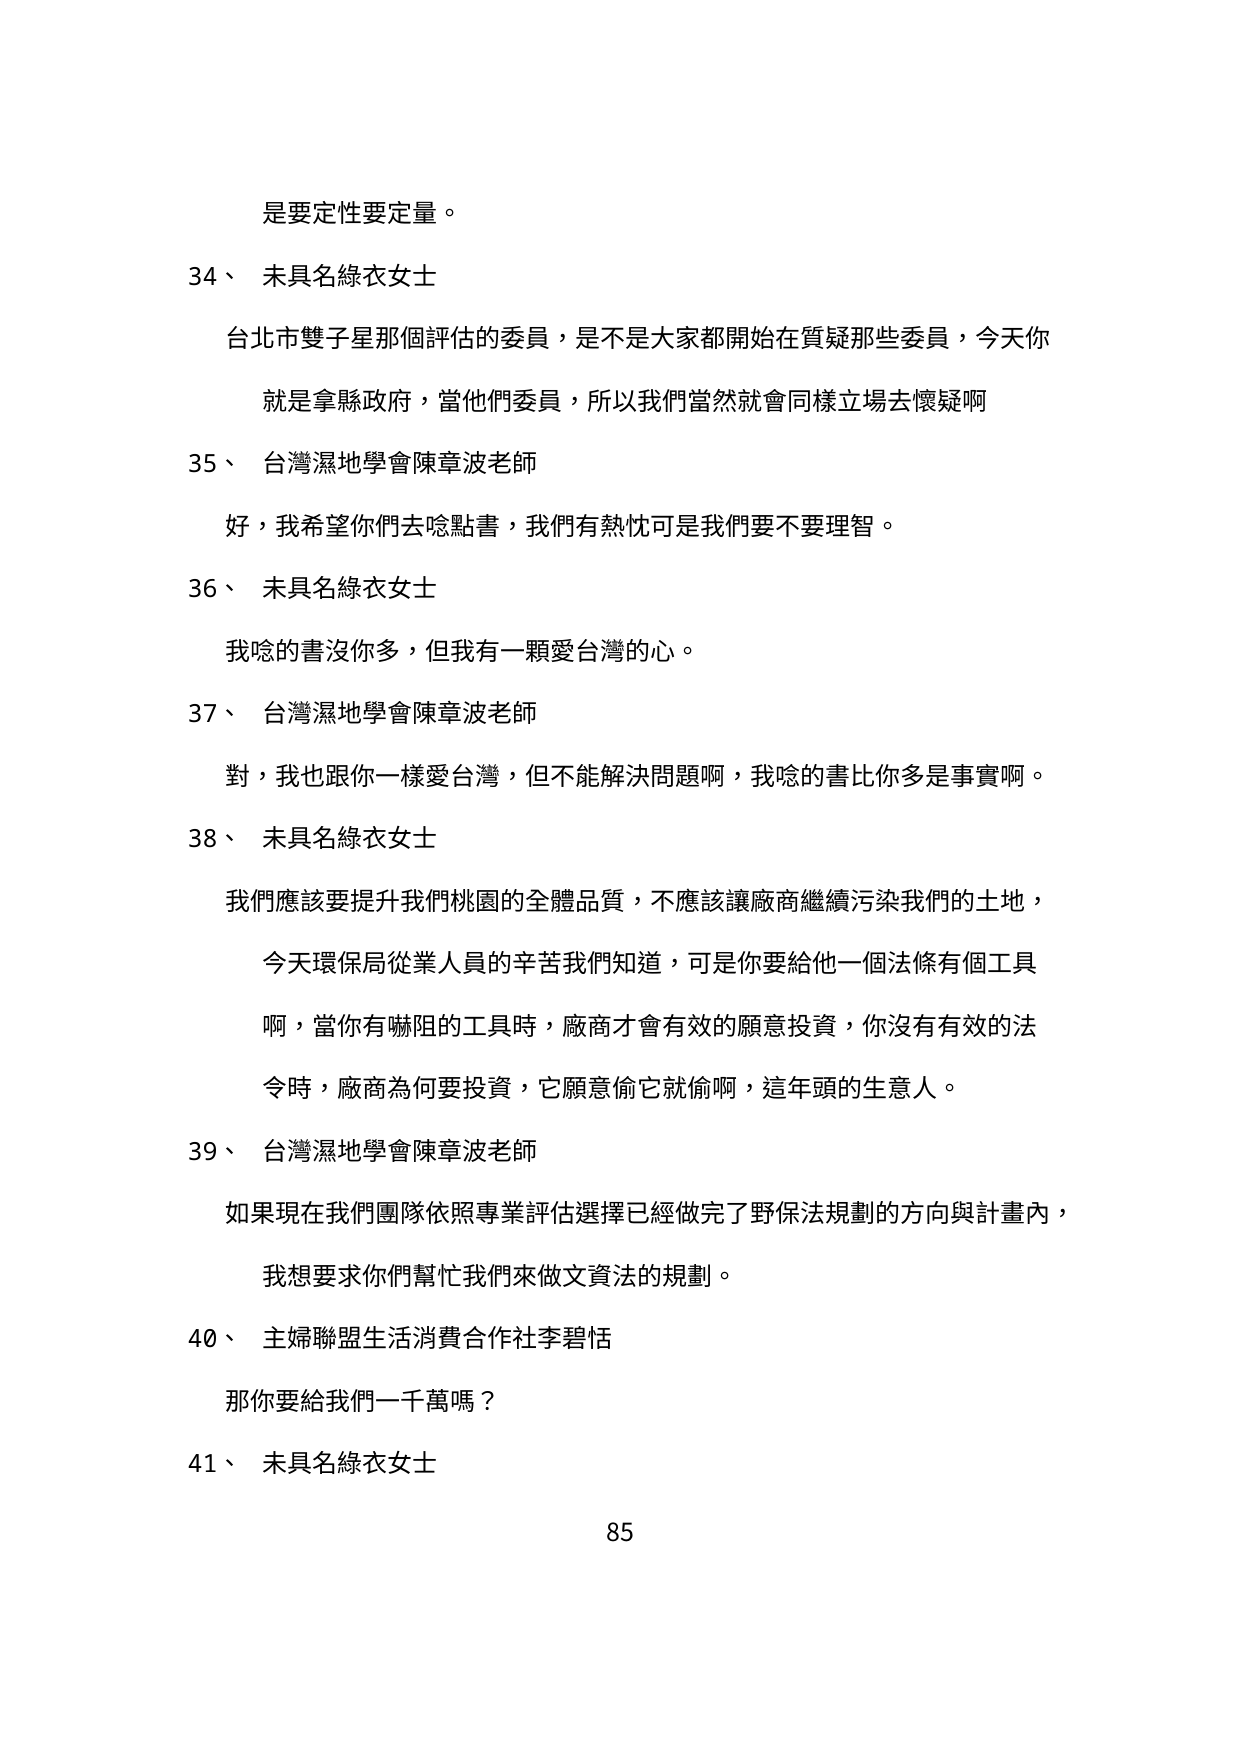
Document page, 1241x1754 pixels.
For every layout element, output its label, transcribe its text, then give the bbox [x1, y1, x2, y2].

text 對，我也跟你一樣愛台灣，但不能解決問題啊，我唸的書比你多是事實啊。 [187, 732, 1053, 795]
list 未具名綠衣女士 [187, 232, 1053, 295]
text 好，我希望你們去唸點書，我們有熱忱可是我們要不要理智。 [187, 482, 1053, 545]
list 台灣濕地學會陳章波老師 [187, 420, 1053, 482]
list 主婦聯盟生活消費合作社李碧恬 [187, 1295, 1053, 1357]
list 台灣濕地學會陳章波老師 [187, 1107, 1053, 1170]
list 未具名綠衣女士 [187, 1420, 1053, 1482]
list 未具名綠衣女士 [187, 795, 1053, 857]
text 我們應該要提升我們桃園的全體品質，不應該讓廠商繼續污染我們的土地，今天環保局從業人員的辛苦我們知道，可是你要給他一個法條有個工具啊，當你有嚇阻的工具時，廠商才會有效的願意投資，你沒有有效的法令時，廠商為何要投資，它願意偷它就偷啊，這年頭的生意人。 [187, 857, 1053, 1107]
text 我唸的書沒你多，但我有一顆愛台灣的心。 [187, 607, 1053, 670]
text 是要定性要定量。 [187, 170, 1053, 232]
list 台灣濕地學會陳章波老師 [187, 670, 1053, 732]
text 那你要給我們一千萬嗎？ [187, 1357, 1053, 1420]
list 未具名綠衣女士 [187, 545, 1053, 607]
text 台北市雙子星那個評估的委員，是不是大家都開始在質疑那些委員，今天你就是拿縣政府，當他們委員，所以我們當然就會同樣立場去懷疑啊 [187, 295, 1053, 420]
text 如果現在我們團隊依照專業評估選擇已經做完了野保法規劃的方向與計畫內，我想要求你們幫忙我們來做文資法的規劃。 [187, 1170, 1053, 1295]
